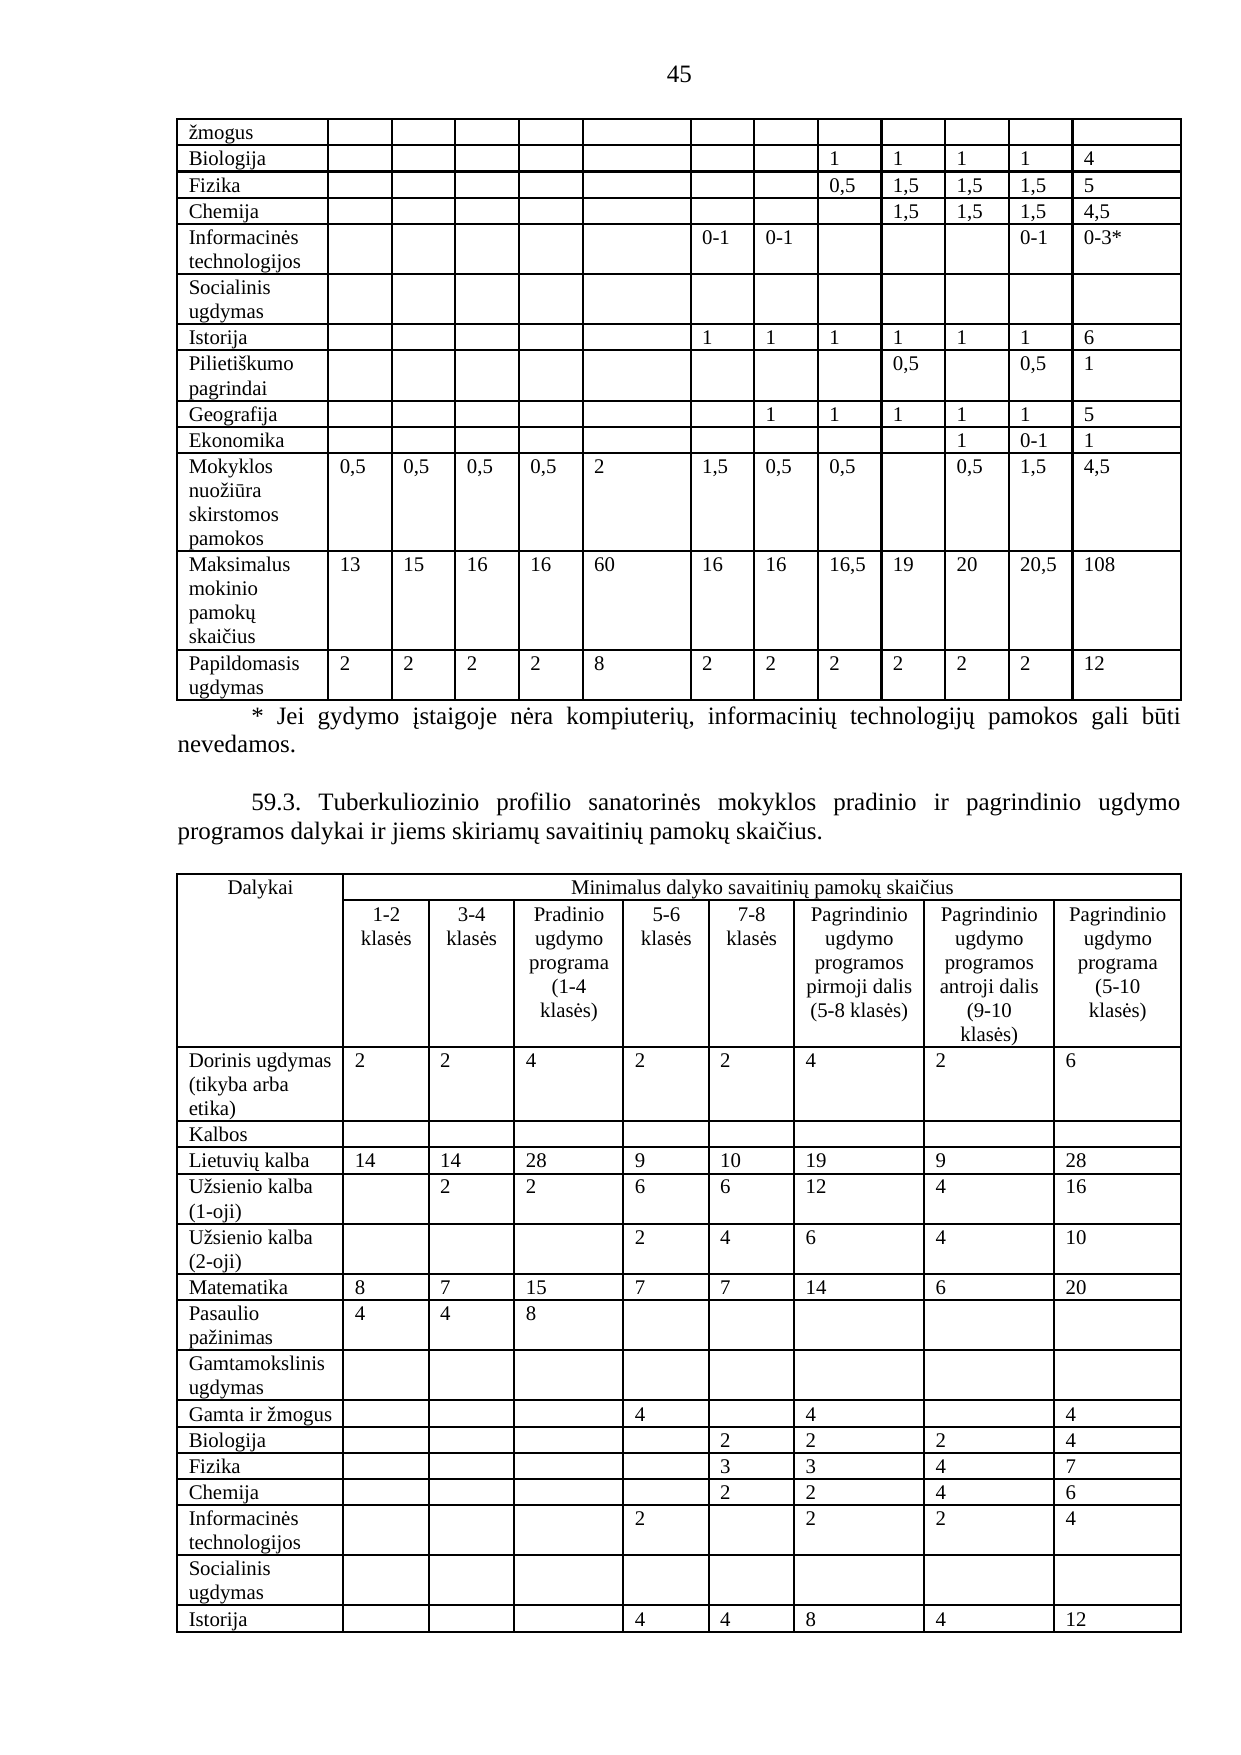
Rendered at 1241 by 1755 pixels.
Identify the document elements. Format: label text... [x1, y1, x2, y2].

table_cell 2 [925, 1506, 1053, 1554]
table_cell [692, 120, 753, 144]
table_cell 2 [329, 651, 391, 699]
table_cell 4 [795, 1401, 923, 1426]
table_cell [819, 120, 880, 144]
table_cell Geografija [178, 402, 327, 426]
table_cell 1 [946, 428, 1008, 452]
table_cell 20,5 [1010, 552, 1071, 648]
table_cell 1 [755, 402, 817, 426]
table_cell 1 [883, 146, 944, 170]
table_cell [456, 199, 518, 223]
table_cell [883, 120, 944, 144]
table_cell Chemija [178, 199, 327, 223]
table_cell [329, 173, 391, 197]
table_cell [624, 1122, 708, 1146]
table_cell [393, 428, 454, 452]
table_cell 2 [393, 651, 454, 699]
table_cell [430, 1606, 513, 1631]
table_cell [755, 199, 817, 223]
table_cell 2 [624, 1506, 708, 1554]
table_cell [520, 428, 582, 452]
table_cell [819, 225, 880, 273]
table_cell 10 [1055, 1225, 1180, 1273]
table_cell [883, 428, 944, 452]
table_cell 3-4 klasės [430, 901, 513, 1046]
table_cell 2 [795, 1428, 923, 1452]
table_cell [795, 1301, 923, 1349]
table_cell 12 [1074, 651, 1180, 699]
table_cell [1055, 1122, 1180, 1146]
table_cell 0,5 [819, 454, 880, 550]
table_cell [329, 146, 391, 170]
table_cell [1055, 1351, 1180, 1399]
table_cell 6 [624, 1175, 708, 1223]
table_header Minimalus dalyko savaitinių pamokų skaičius [344, 875, 1180, 899]
table_cell 16 [692, 552, 753, 648]
table_header Dalykai [178, 875, 342, 1046]
table_cell 4 [1055, 1428, 1180, 1452]
table_cell Lietuvių kalba [178, 1148, 342, 1172]
table_cell [520, 146, 582, 170]
table_cell [344, 1225, 428, 1273]
table_cell [819, 275, 880, 323]
table_cell 4 [925, 1454, 1053, 1478]
table_cell Kalbos [178, 1122, 342, 1146]
table_cell 5 [1074, 402, 1180, 426]
table_cell [584, 351, 690, 399]
table_cell Istorija [178, 1606, 342, 1631]
table_cell [925, 1401, 1053, 1426]
table_cell [329, 402, 391, 426]
table_cell [755, 428, 817, 452]
table_cell 9 [624, 1148, 708, 1172]
table_cell 2 [1010, 651, 1071, 699]
table_cell Mokyklos nuožiūra skirstomos pamokos [178, 454, 327, 550]
table_cell [584, 225, 690, 273]
table_cell [344, 1175, 428, 1223]
table_cell 1-2 klasės [344, 901, 428, 1046]
table_cell 16,5 [819, 552, 880, 648]
table_cell Pagrindinio ugdymo programa (5-10 klasės) [1055, 901, 1180, 1046]
table_cell [430, 1454, 513, 1478]
table_cell [795, 1122, 923, 1146]
table_cell 7-8 klasės [710, 901, 793, 1046]
table_cell [624, 1351, 708, 1399]
table_cell Chemija [178, 1480, 342, 1504]
table_cell [755, 275, 817, 323]
table_cell 2 [624, 1225, 708, 1273]
table_cell [925, 1556, 1053, 1604]
table_cell Maksimalus mokinio pamokų skaičius [178, 552, 327, 648]
table_cell 0-1 [692, 225, 753, 273]
table_cell 7 [624, 1275, 708, 1299]
table_cell 1 [1010, 402, 1071, 426]
table_cell 4 [925, 1480, 1053, 1504]
table_cell Gamtamokslinis ugdymas [178, 1351, 342, 1399]
table_cell 1 [946, 325, 1008, 349]
table_cell 14 [430, 1148, 513, 1172]
table_cell [755, 120, 817, 144]
table_cell [692, 275, 753, 323]
table_cell [393, 402, 454, 426]
table_cell 1 [1074, 428, 1180, 452]
table_cell 6 [1055, 1048, 1180, 1120]
table_cell [430, 1480, 513, 1504]
table_cell [430, 1506, 513, 1554]
table_cell [1010, 120, 1071, 144]
text 59.3. Tuberkuliozinio profilio sanatorinės mokyklos pradinio ir pagrindinio ugdymo programos dalykai ir jiems skiriamų savaitinių pamokų skaičius. [177, 787, 1181, 844]
table_cell 2 [795, 1506, 923, 1554]
table_cell Socialinis ugdymas [178, 1556, 342, 1604]
table_cell [692, 173, 753, 197]
table_cell Ekonomika [178, 428, 327, 452]
table_cell 1 [692, 325, 753, 349]
table_cell [344, 1401, 428, 1426]
table_cell 2 [456, 651, 518, 699]
table_cell [393, 199, 454, 223]
table_cell [329, 120, 391, 144]
table_cell 2 [430, 1048, 513, 1120]
table_cell žmogus [178, 120, 327, 144]
table_cell 1,5 [1010, 454, 1071, 550]
table_cell [946, 351, 1008, 399]
table_cell 0,5 [393, 454, 454, 550]
table_cell [755, 351, 817, 399]
table_cell [344, 1428, 428, 1452]
table_cell 4 [925, 1175, 1053, 1223]
table_cell 2 [624, 1048, 708, 1120]
table_cell [946, 225, 1008, 273]
table_cell [430, 1225, 513, 1273]
table_cell [710, 1506, 793, 1554]
text * Jei gydymo įstaigoje nėra kompiuterių, informacinių technologijų pamokos gali būti nevedamos. [177, 701, 1181, 758]
table_cell 4 [1055, 1506, 1180, 1554]
table_cell 6 [710, 1175, 793, 1223]
table_cell [624, 1454, 708, 1478]
table_cell [329, 351, 391, 399]
table_cell [515, 1506, 622, 1554]
table_cell 1,5 [1010, 173, 1071, 197]
table_cell [710, 1556, 793, 1604]
table_cell 4 [710, 1606, 793, 1631]
table_cell 1 [819, 402, 880, 426]
table_cell 9 [925, 1148, 1053, 1172]
table_cell Pagrindinio ugdymo programos pirmoji dalis (5-8 klasės) [795, 901, 923, 1046]
table_cell [344, 1556, 428, 1604]
table_cell 15 [393, 552, 454, 648]
table_cell 2 [710, 1428, 793, 1452]
table_cell [1074, 275, 1180, 323]
table_cell 5-6 klasės [624, 901, 708, 1046]
table_cell [819, 351, 880, 399]
table_cell 8 [515, 1301, 622, 1349]
table_cell 1 [883, 402, 944, 426]
table_cell [456, 351, 518, 399]
table_cell [692, 351, 753, 399]
table_cell [393, 173, 454, 197]
table_cell [925, 1301, 1053, 1349]
table_cell [710, 1401, 793, 1426]
table_cell 7 [1055, 1454, 1180, 1478]
table_cell 1,5 [883, 199, 944, 223]
table_cell [520, 325, 582, 349]
table_cell [430, 1122, 513, 1146]
table_cell [692, 199, 753, 223]
table_cell 5 [1074, 173, 1180, 197]
table_cell [710, 1351, 793, 1399]
table_cell Biologija [178, 1428, 342, 1452]
table_cell [456, 325, 518, 349]
table_cell 4 [344, 1301, 428, 1349]
table_cell 16 [1055, 1175, 1180, 1223]
table_cell [344, 1506, 428, 1554]
table_cell 7 [710, 1275, 793, 1299]
table_cell [819, 428, 880, 452]
table_cell [329, 275, 391, 323]
table_cell Užsienio kalba (1-oji) [178, 1175, 342, 1223]
table_cell 2 [946, 651, 1008, 699]
table_cell Informacinės technologijos [178, 225, 327, 273]
table_cell 2 [755, 651, 817, 699]
table_cell 4 [430, 1301, 513, 1349]
table_cell 6 [1074, 325, 1180, 349]
table_cell Papildomasis ugdymas [178, 651, 327, 699]
table_cell 4 [1055, 1401, 1180, 1426]
table_cell 0,5 [819, 173, 880, 197]
table_cell [624, 1301, 708, 1349]
table_cell 2 [710, 1480, 793, 1504]
table_cell [515, 1401, 622, 1426]
table_cell 1,5 [946, 199, 1008, 223]
table_cell 0,5 [329, 454, 391, 550]
table_cell [515, 1454, 622, 1478]
table_cell 6 [795, 1225, 923, 1273]
table_cell [329, 225, 391, 273]
table_cell [393, 120, 454, 144]
table_cell 19 [883, 552, 944, 648]
table_cell 0,5 [1010, 351, 1071, 399]
table_cell Biologija [178, 146, 327, 170]
table_cell Socialinis ugdymas [178, 275, 327, 323]
table_cell [520, 225, 582, 273]
table_cell [520, 173, 582, 197]
table_cell [329, 428, 391, 452]
table_cell [624, 1428, 708, 1452]
table_cell [430, 1351, 513, 1399]
table_cell 1,5 [883, 173, 944, 197]
table_cell [584, 120, 690, 144]
table_cell [710, 1301, 793, 1349]
table_cell [515, 1606, 622, 1631]
table_cell 2 [710, 1048, 793, 1120]
table_cell [520, 402, 582, 426]
table_cell 6 [925, 1275, 1053, 1299]
table_cell 16 [755, 552, 817, 648]
table_cell 1,5 [1010, 199, 1071, 223]
table_cell [1055, 1301, 1180, 1349]
table_cell 0,5 [946, 454, 1008, 550]
table_cell [515, 1480, 622, 1504]
table_cell 1 [819, 146, 880, 170]
table_cell 1 [946, 402, 1008, 426]
table_cell 4 [624, 1401, 708, 1426]
table_cell 1 [1074, 351, 1180, 399]
table_cell Pilietiškumo pagrindai [178, 351, 327, 399]
table_cell 1 [1010, 146, 1071, 170]
table_cell 8 [584, 651, 690, 699]
table_cell [344, 1480, 428, 1504]
table_cell 28 [1055, 1148, 1180, 1172]
table_cell [515, 1122, 622, 1146]
table_cell 2 [692, 651, 753, 699]
table_cell [795, 1351, 923, 1399]
table_cell [584, 199, 690, 223]
table_cell 1,5 [692, 454, 753, 550]
table_cell 2 [584, 454, 690, 550]
table_cell [329, 325, 391, 349]
table_cell [344, 1122, 428, 1146]
table_cell 3 [710, 1454, 793, 1478]
table_cell [515, 1428, 622, 1452]
table_cell [456, 173, 518, 197]
table_cell 2 [925, 1048, 1053, 1120]
table_cell [584, 428, 690, 452]
table_cell [329, 199, 391, 223]
table_cell 13 [329, 552, 391, 648]
table_cell 0,5 [883, 351, 944, 399]
table_cell 0,5 [755, 454, 817, 550]
table_cell Fizika [178, 1454, 342, 1478]
table_cell 0-1 [1010, 225, 1071, 273]
table_cell [393, 275, 454, 323]
table_cell 1 [946, 146, 1008, 170]
table_cell 14 [795, 1275, 923, 1299]
table_cell [710, 1122, 793, 1146]
table_cell 8 [344, 1275, 428, 1299]
table_cell [925, 1351, 1053, 1399]
table_cell 28 [515, 1148, 622, 1172]
table_cell [692, 402, 753, 426]
table_cell 4 [624, 1606, 708, 1631]
table_cell [393, 146, 454, 170]
table_cell 2 [520, 651, 582, 699]
table_cell Matematika [178, 1275, 342, 1299]
table_cell 0-3* [1074, 225, 1180, 273]
table_cell [456, 146, 518, 170]
table_cell 4 [710, 1225, 793, 1273]
table_cell 4 [1074, 146, 1180, 170]
table_cell [430, 1401, 513, 1426]
table_cell [515, 1556, 622, 1604]
table_cell [819, 199, 880, 223]
table_cell [456, 225, 518, 273]
table_cell 8 [795, 1606, 923, 1631]
table_cell 0,5 [520, 454, 582, 550]
table_cell 16 [456, 552, 518, 648]
table_cell 1 [1010, 325, 1071, 349]
table_cell 1,5 [946, 173, 1008, 197]
table_cell 19 [795, 1148, 923, 1172]
table_cell 16 [520, 552, 582, 648]
table_cell Dorinis ugdymas (tikyba arba etika) [178, 1048, 342, 1120]
table_cell 4,5 [1074, 199, 1180, 223]
table_cell [883, 454, 944, 550]
table_cell 15 [515, 1275, 622, 1299]
table_cell 2 [795, 1480, 923, 1504]
table_cell [393, 325, 454, 349]
table_cell [456, 402, 518, 426]
table_cell [515, 1225, 622, 1273]
table_cell 4,5 [1074, 454, 1180, 550]
table_cell [393, 225, 454, 273]
table_cell [624, 1480, 708, 1504]
table_cell [692, 428, 753, 452]
table_cell 2 [925, 1428, 1053, 1452]
table_cell 0,5 [456, 454, 518, 550]
table_cell [1055, 1556, 1180, 1604]
table_cell Pradinio ugdymo programa (1-4 klasės) [515, 901, 622, 1046]
table_cell [925, 1122, 1053, 1146]
table_cell [344, 1351, 428, 1399]
table_cell [393, 351, 454, 399]
table_cell [946, 275, 1008, 323]
table_cell 6 [1055, 1480, 1180, 1504]
table_cell 10 [710, 1148, 793, 1172]
table_cell [344, 1454, 428, 1478]
table_cell [584, 402, 690, 426]
table_cell 2 [819, 651, 880, 699]
table_cell [584, 325, 690, 349]
table_cell [755, 173, 817, 197]
table_cell 3 [795, 1454, 923, 1478]
table_cell 12 [1055, 1606, 1180, 1631]
table_cell [1010, 275, 1071, 323]
table_cell [456, 275, 518, 323]
table_cell 1 [883, 325, 944, 349]
table_cell 4 [795, 1048, 923, 1120]
table_cell [520, 351, 582, 399]
table_cell [520, 120, 582, 144]
table_cell 2 [883, 651, 944, 699]
table_cell 1 [755, 325, 817, 349]
table_cell [515, 1351, 622, 1399]
table_cell 0-1 [755, 225, 817, 273]
table_cell [520, 275, 582, 323]
table_cell [430, 1428, 513, 1452]
table_cell 4 [925, 1606, 1053, 1631]
table_cell [795, 1556, 923, 1604]
table_cell 1 [819, 325, 880, 349]
table_cell 14 [344, 1148, 428, 1172]
table_cell [430, 1556, 513, 1604]
table_cell [520, 199, 582, 223]
table_cell Informacinės technologijos [178, 1506, 342, 1554]
table_cell Pagrindinio ugdymo programos antroji dalis (9-10 klasės) [925, 901, 1053, 1046]
table_cell 0-1 [1010, 428, 1071, 452]
table_cell 20 [946, 552, 1008, 648]
table_cell [946, 120, 1008, 144]
table_cell [883, 275, 944, 323]
table_cell 20 [1055, 1275, 1180, 1299]
table_cell [584, 275, 690, 323]
table_cell 7 [430, 1275, 513, 1299]
table_cell 2 [344, 1048, 428, 1120]
table_cell 108 [1074, 552, 1180, 648]
table_cell Užsienio kalba (2-oji) [178, 1225, 342, 1273]
table_cell 4 [515, 1048, 622, 1120]
table_cell Istorija [178, 325, 327, 349]
table_cell [584, 146, 690, 170]
table_cell [456, 120, 518, 144]
table_cell [883, 225, 944, 273]
table_cell [584, 173, 690, 197]
table_cell [624, 1556, 708, 1604]
table_cell 2 [515, 1175, 622, 1223]
table_cell 4 [925, 1225, 1053, 1273]
table_cell [1074, 120, 1180, 144]
table_cell Pasaulio pažinimas [178, 1301, 342, 1349]
table_cell 60 [584, 552, 690, 648]
table_cell 2 [430, 1175, 513, 1223]
table_cell [755, 146, 817, 170]
table_cell Fizika [178, 173, 327, 197]
table_cell Gamta ir žmogus [178, 1401, 342, 1426]
table_cell 12 [795, 1175, 923, 1223]
table_cell [692, 146, 753, 170]
table_cell [344, 1606, 428, 1631]
table_cell [456, 428, 518, 452]
